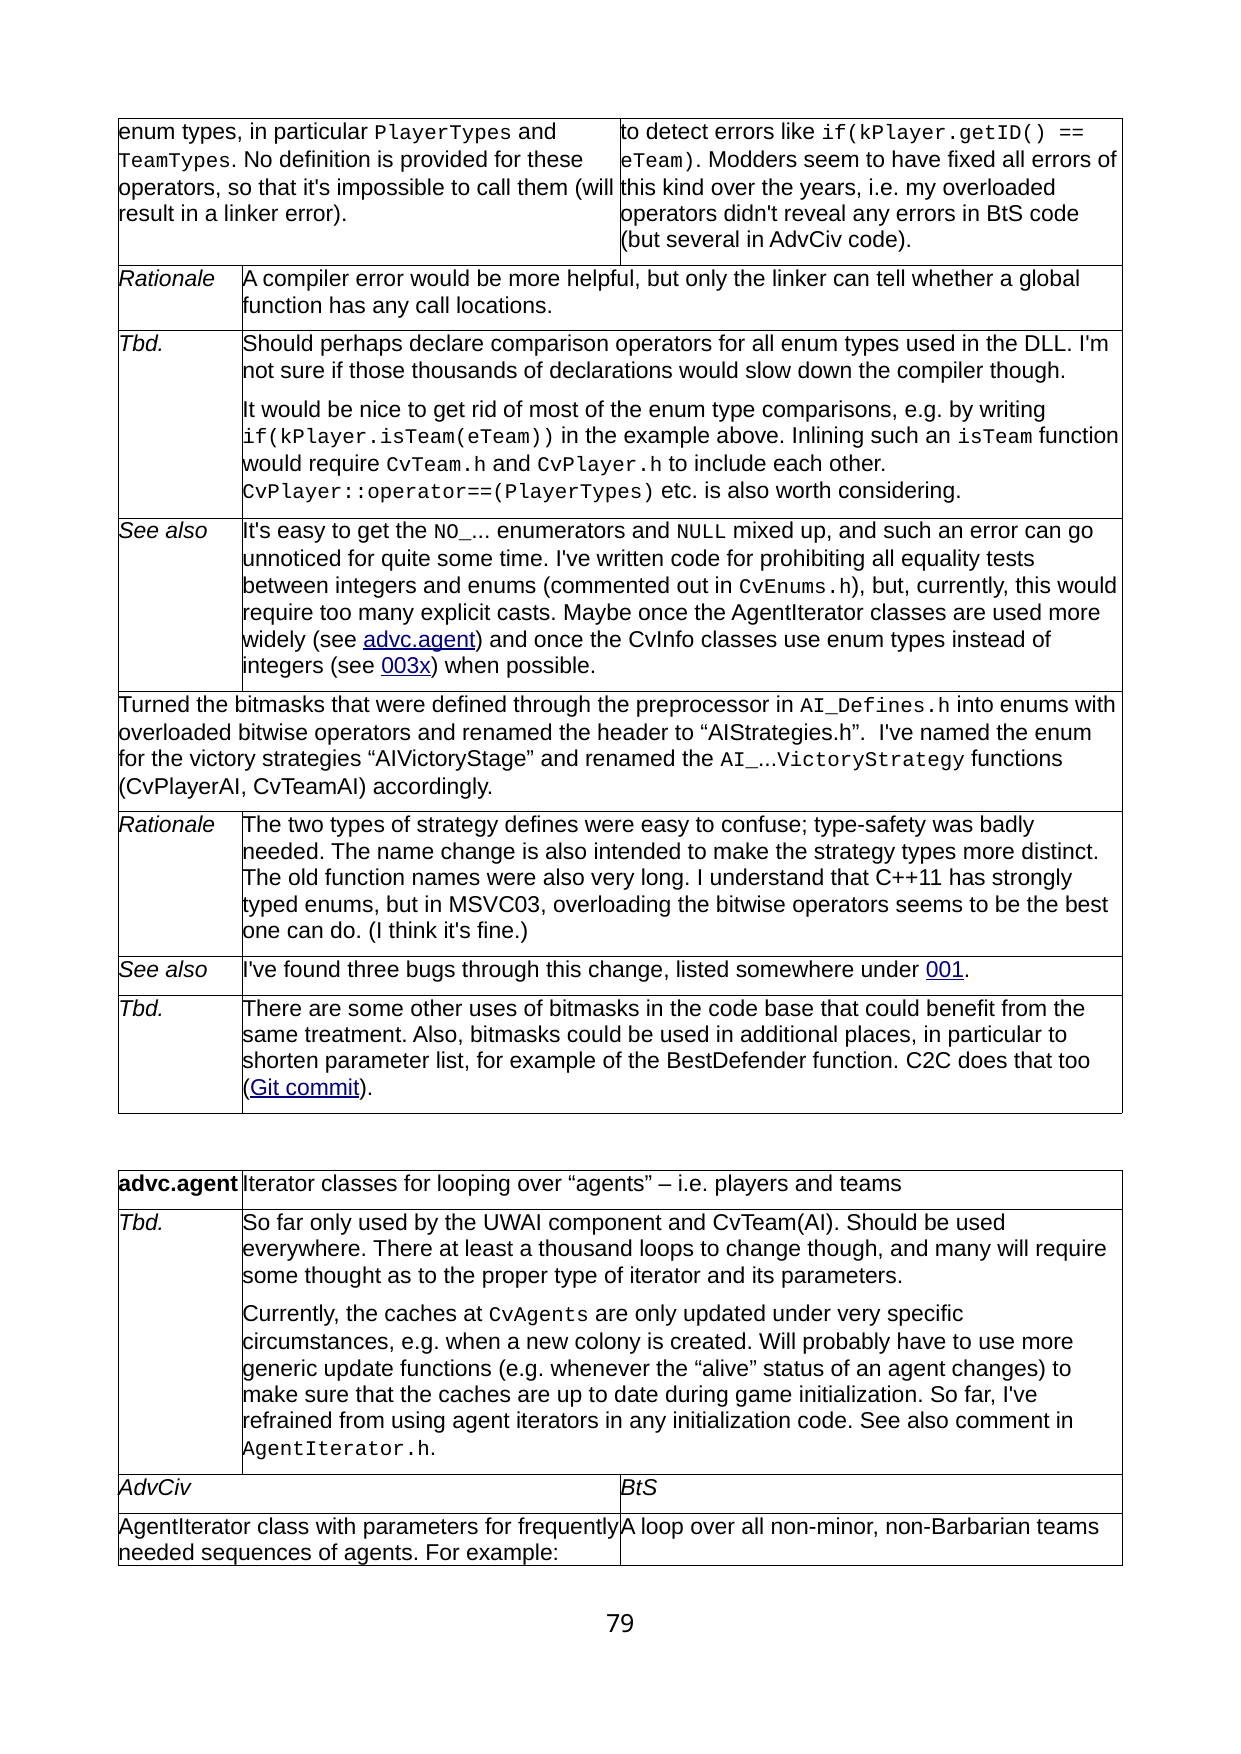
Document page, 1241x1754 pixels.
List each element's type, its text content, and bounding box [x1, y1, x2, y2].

table_header advc.agent [119, 1171, 242, 1209]
table_cell See also [119, 957, 242, 994]
table_cell Rationale [119, 812, 242, 956]
table_cell There are some other uses of bitmasks in the code base that could benefit from the same treatment. Also, bitmasks could be used in additional places, in particular to shorten parameter list, for example of the BestDefender function. C2C does that too (Git commit). [243, 996, 1122, 1112]
table_cell I've found three bugs through this change, listed somewhere under 001. [243, 957, 1122, 994]
table_cell Should perhaps declare comparison operators for all enum types used in the DLL. I'm not sure if those thousands of declarations would slow down the compiler though. It would be nice to get rid of most of the enum type comparisons, e.g. by writing if(kPlayer.isTeam(eTeam)) in the example above. Inlining such an isTeam function would require CvTeam.h and CvPlayer.h to include each other. CvPlayer::operator==(PlayerTypes) etc. is also worth considering. [243, 331, 1122, 517]
table_cell A loop over all non-minor, non-Barbarian teams [621, 1514, 1122, 1565]
table_cell Tbd. [119, 1210, 242, 1474]
table_cell So far only used by the UWAI component and CvTeam(AI). Should be used everywhere. There at least a thousand loops to change though, and many will require some thought as to the proper type of iterator and its parameters. Currently, the caches at CvAgents are only updated under very specific circumstances, e.g. when a new colony is created. Will probably have to use more generic update functions (e.g. whenever the “alive” status of an agent changes) to make sure that the caches are up to date during game initialization. So far, I've refrained from using agent iterators in any initialization code. See also comment in AgentIterator.h. [243, 1210, 1122, 1474]
table_cell AdvCiv [119, 1475, 620, 1512]
table_cell Rationale [119, 266, 242, 330]
table_cell See also [119, 519, 242, 691]
table_header Iterator classes for looping over “agents” – i.e. players and teams [243, 1171, 1122, 1209]
table_cell The two types of strategy defines were easy to confuse; type-safety was badly needed. The name change is also intended to make the strategy types more distinct. The old function names were also very long. I understand that C++11 has strongly typed enums, but in MSVC03, overloading the bitwise operators seems to be the best one can do. (I think it's fine.) [243, 812, 1122, 956]
table_cell A compiler error would be more helpful, but only the linker can tell whether a global function has any call locations. [243, 266, 1122, 330]
table_cell to detect errors like if(kPlayer.getID() == eTeam). Modders seem to have fixed all errors of this kind over the years, i.e. my overloaded operators didn't reveal any errors in BtS code (but several in AdvCiv code). [621, 119, 1122, 265]
table_cell Turned the bitmasks that were defined through the preprocessor in AI_Defines.h into enums with overloaded bitwise operators and renamed the header to “AIStrategies.h”. I've named the enum for the victory strategies “AIVictoryStage” and renamed the AI_...VictoryStrategy functions (CvPlayerAI, CvTeamAI) accordingly. [119, 692, 1122, 811]
table_cell BtS [621, 1475, 1122, 1512]
table_cell Tbd. [119, 331, 242, 517]
table_cell AgentIterator class with parameters for frequently needed sequences of agents. For example: [119, 1514, 620, 1565]
table_cell enum types, in particular PlayerTypes and TeamTypes. No definition is provided for these operators, so that it's impossible to call them (will result in a linker error). [119, 119, 620, 265]
table_cell It's easy to get the NO_... enumerators and NULL mixed up, and such an error can go unnoticed for quite some time. I've written code for prohibiting all equality tests between integers and enums (commented out in CvEnums.h), but, currently, this would require too many explicit casts. Maybe once the AgentIterator classes are used more widely (see advc.agent) and once the CvInfo classes use enum types instead of integers (see 003x) when possible. [243, 519, 1122, 691]
table_cell Tbd. [119, 996, 242, 1112]
